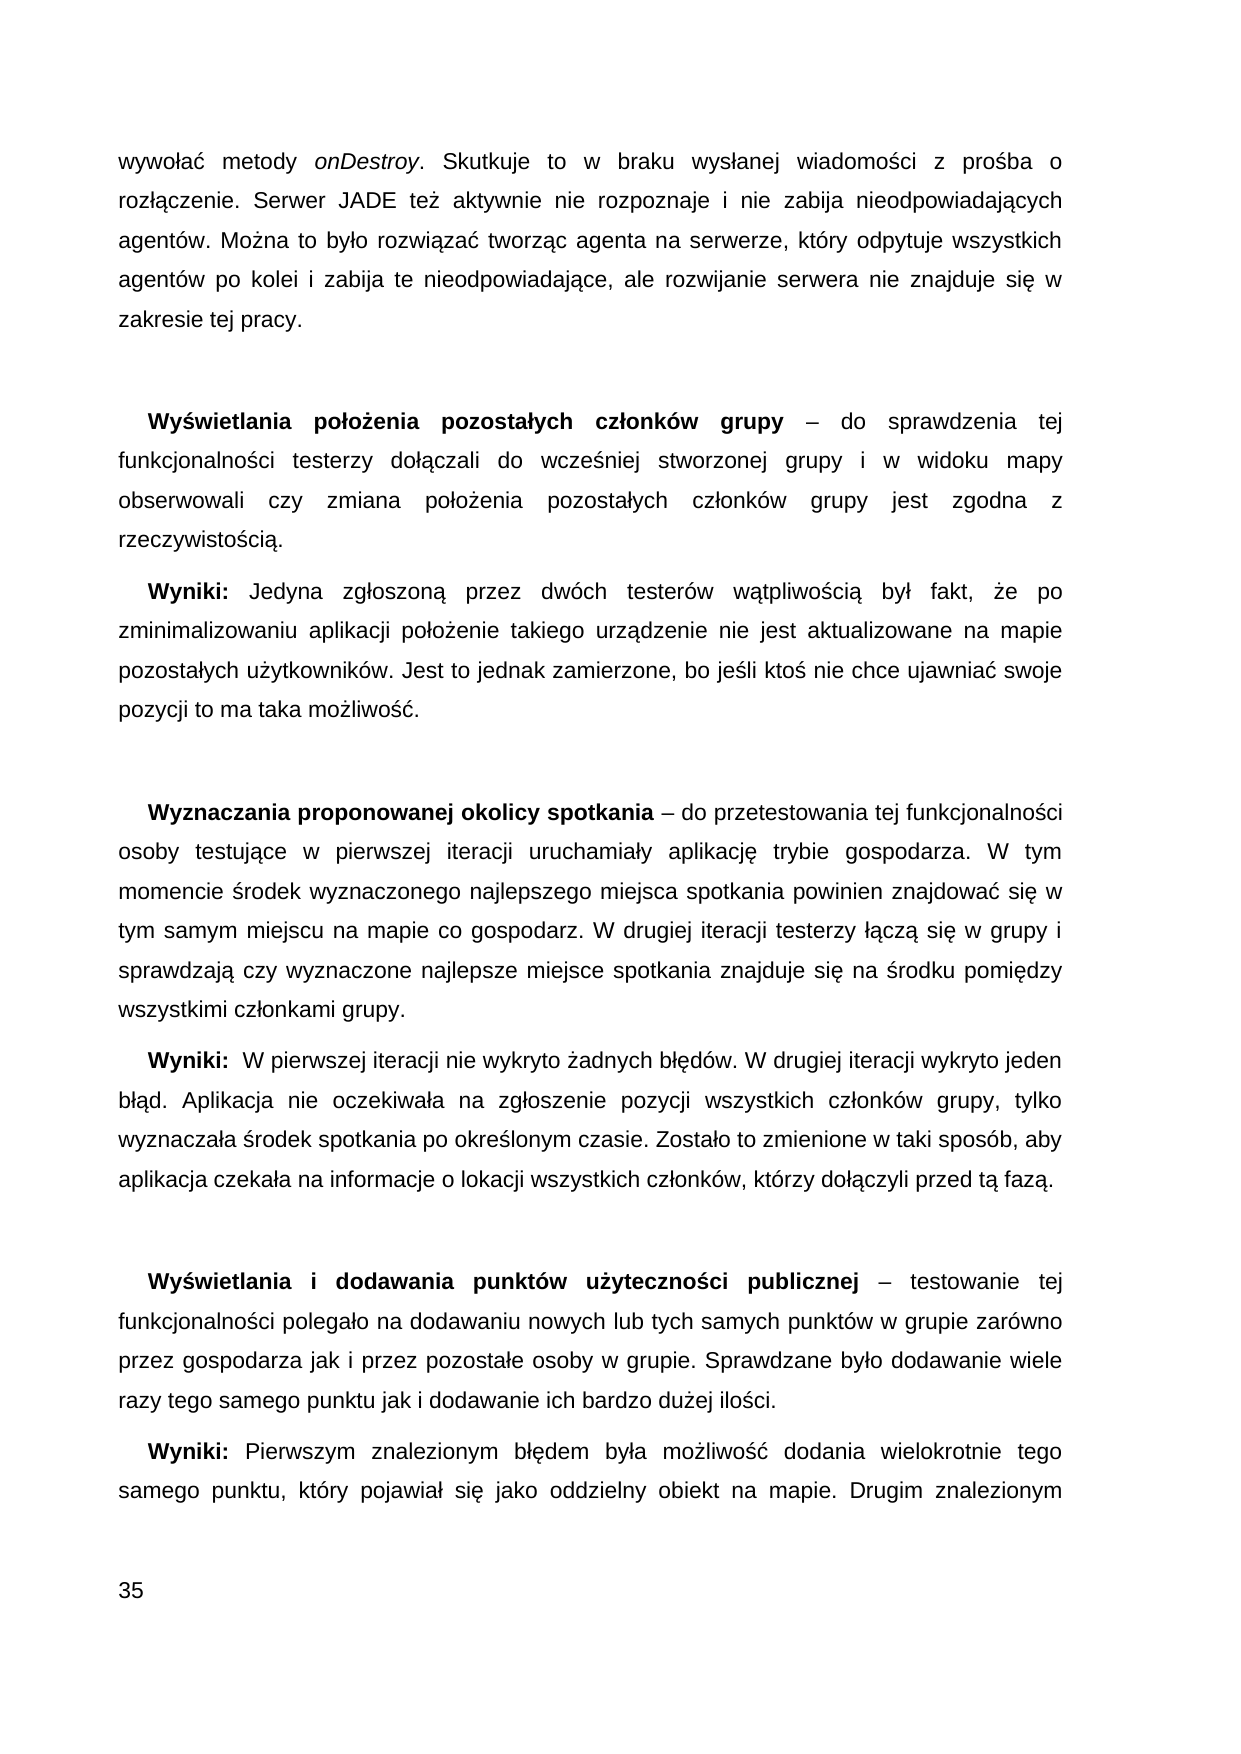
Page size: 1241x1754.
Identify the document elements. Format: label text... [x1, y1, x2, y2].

text Wyświetlania położenia pozostałych członków grupy – do sprawdzenia tej funkcjonalności testerzy dołączali do wcześniej stworzonej grupy i w widoku mapy obserwowali czy zmiana położenia pozostałych członków grupy jest zgodna z rzeczywistością. [118, 408, 1063, 553]
text wywołać metody onDestroy. Skutkuje to w braku wysłanej wiadomości z prośba o rozłączenie. Serwer JADE też aktywnie nie rozpoznaje i nie zabija nieodpowiadających agentów. Można to było rozwiązać tworząc agenta na serwerze, który odpytuje wszystkich agentów po kolei i zabija te nieodpowiadające, ale rozwijanie serwera nie znajduje się w zakresie tej pracy. [118, 148, 1063, 332]
text Wyznaczania proponowanej okolicy spotkania – do przetestowania tej funkcjonalności osoby testujące w pierwszej iteracji uruchamiały aplikację trybie gospodarza. W tym momencie środek wyznaczonego najlepszego miejsca spotkania powinien znajdować się w tym samym miejscu na mapie co gospodarz. W drugiej iteracji testerzy łączą się w grupy i sprawdzają czy wyznaczone najlepsze miejsce spotkania znajduje się na środku pomiędzy wszystkimi członkami grupy. [118, 799, 1063, 1022]
text Wyniki: Jedyna zgłoszoną przez dwóch testerów wątpliwością był fakt, że po zminimalizowaniu aplikacji położenie takiego urządzenie nie jest aktualizowane na mapie pozostałych użytkowników. Jest to jednak zamierzone, bo jeśli ktoś nie chce ujawniać swoje pozycji to ma taka możliwość. [118, 578, 1063, 722]
text Wyniki: W pierwszej iteracji nie wykryto żadnych błędów. W drugiej iteracji wykryto jeden błąd. Aplikacja nie oczekiwała na zgłoszenie pozycji wszystkich członków grupy, tylko wyznaczała środek spotkania po określonym czasie. Zostało to zmienione w taki sposób, aby aplikacja czekała na informacje o lokacji wszystkich członków, którzy dołączyli przed tą fazą. [118, 1047, 1063, 1192]
text Wyświetlania i dodawania punktów użyteczności publicznej – testowanie tej funkcjonalności polegało na dodawaniu nowych lub tych samych punktów w grupie zarówno przez gospodarza jak i przez pozostałe osoby w grupie. Sprawdzane było dodawanie wiele razy tego samego punktu jak i dodawanie ich bardzo dużej ilości. [118, 1268, 1063, 1413]
text Wyniki: Pierwszym znalezionym błędem była możliwość dodania wielokrotnie tego samego punktu, który pojawiał się jako oddzielny obiekt na mapie. Drugim znalezionym [118, 1438, 1063, 1504]
